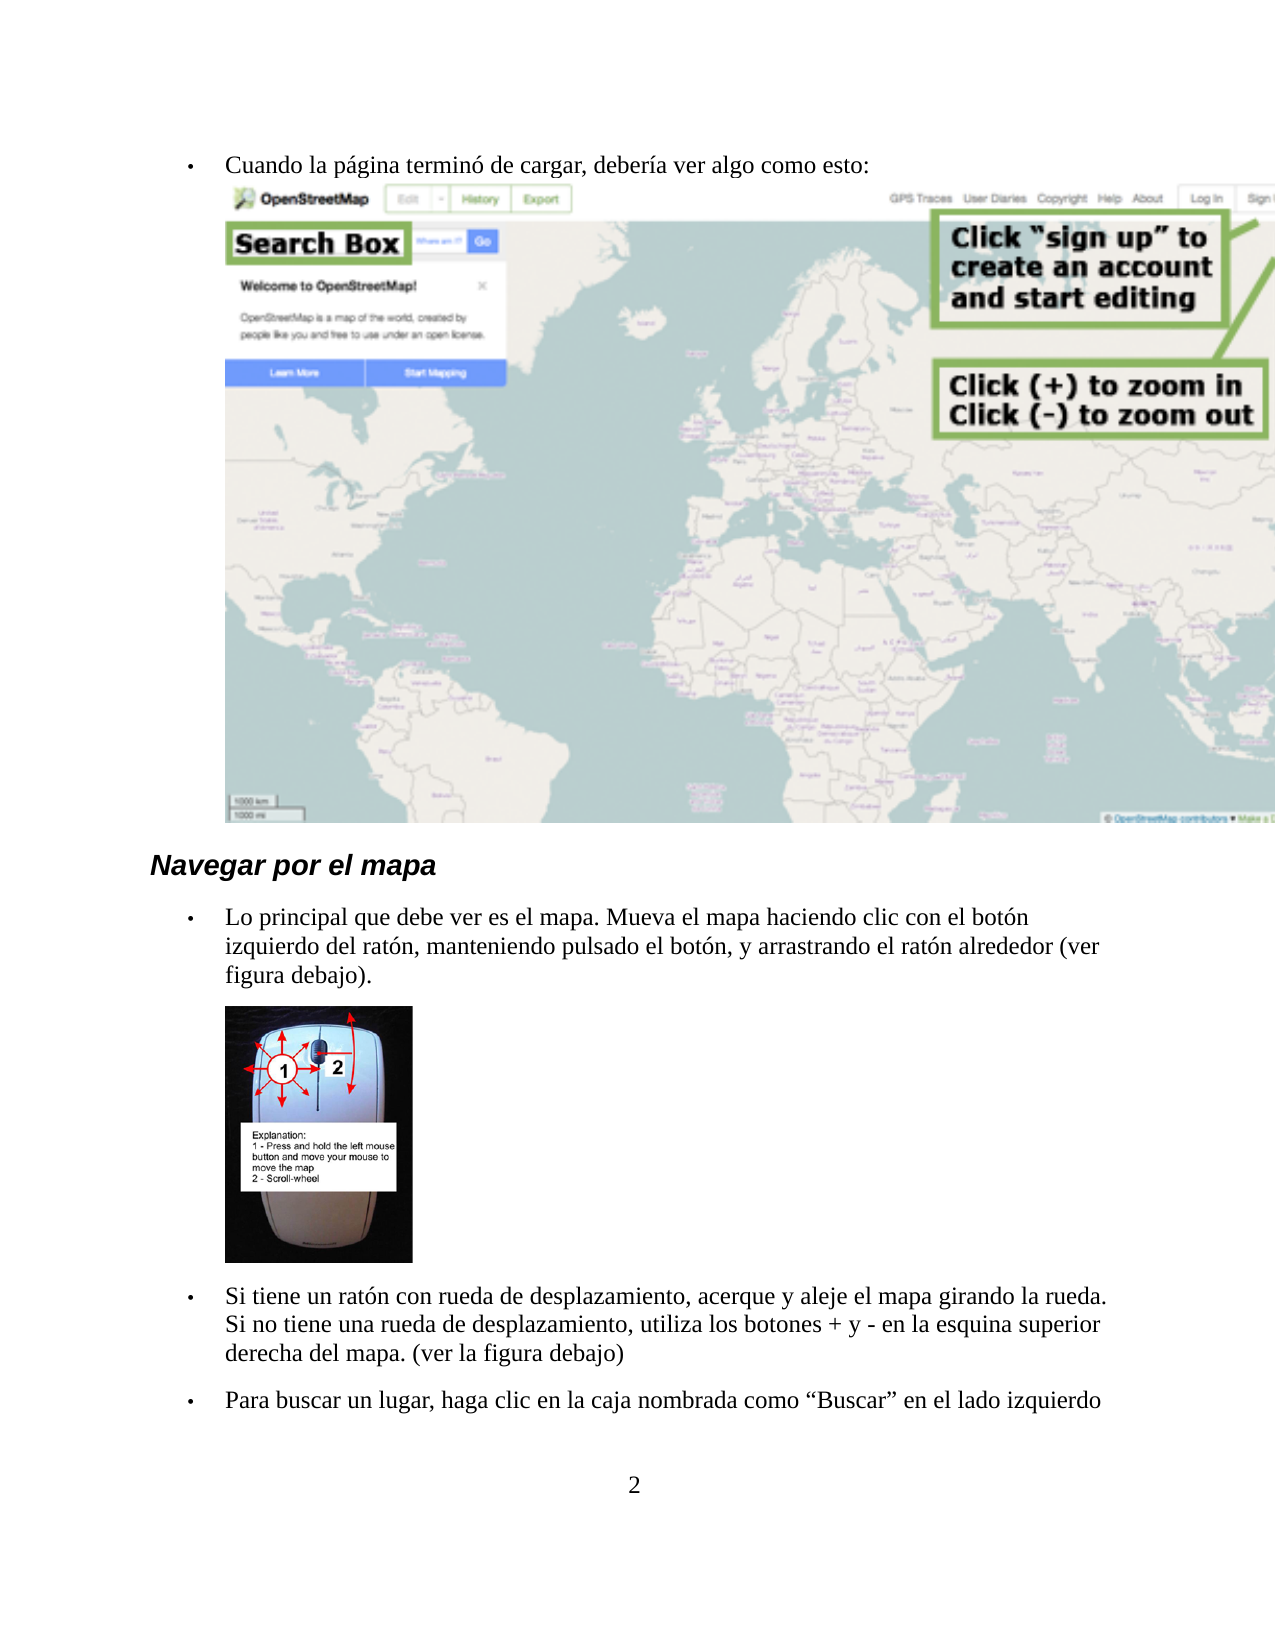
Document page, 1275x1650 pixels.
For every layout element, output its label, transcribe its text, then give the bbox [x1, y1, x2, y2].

list Si tiene un ratón con rueda de desplazamiento, acerque y aleje el mapa girando la rueda. Si no tiene una rueda de desplazamiento, utiliza los botones + y - en la esquina superior derecha del mapa. (ver la figura debajo) [187, 1281, 1125, 1367]
picture [225, 178, 1275, 823]
picture [225, 1006, 413, 1263]
subtitle Navegar por el mapa [150, 847, 1125, 881]
list Cuando la página terminó de cargar, debería ver algo como esto: [187, 150, 1125, 179]
list Lo principal que debe ver es el mapa. Mueva el mapa haciendo clic con el botón izquierdo del ratón, manteniendo pulsado el botón, y arrastrando el ratón alrededor (ver figura debajo). [187, 902, 1125, 989]
list Para buscar un lugar, haga clic en la caja nombrada como “Buscar” en el lado izquierdo [187, 1385, 1125, 1414]
